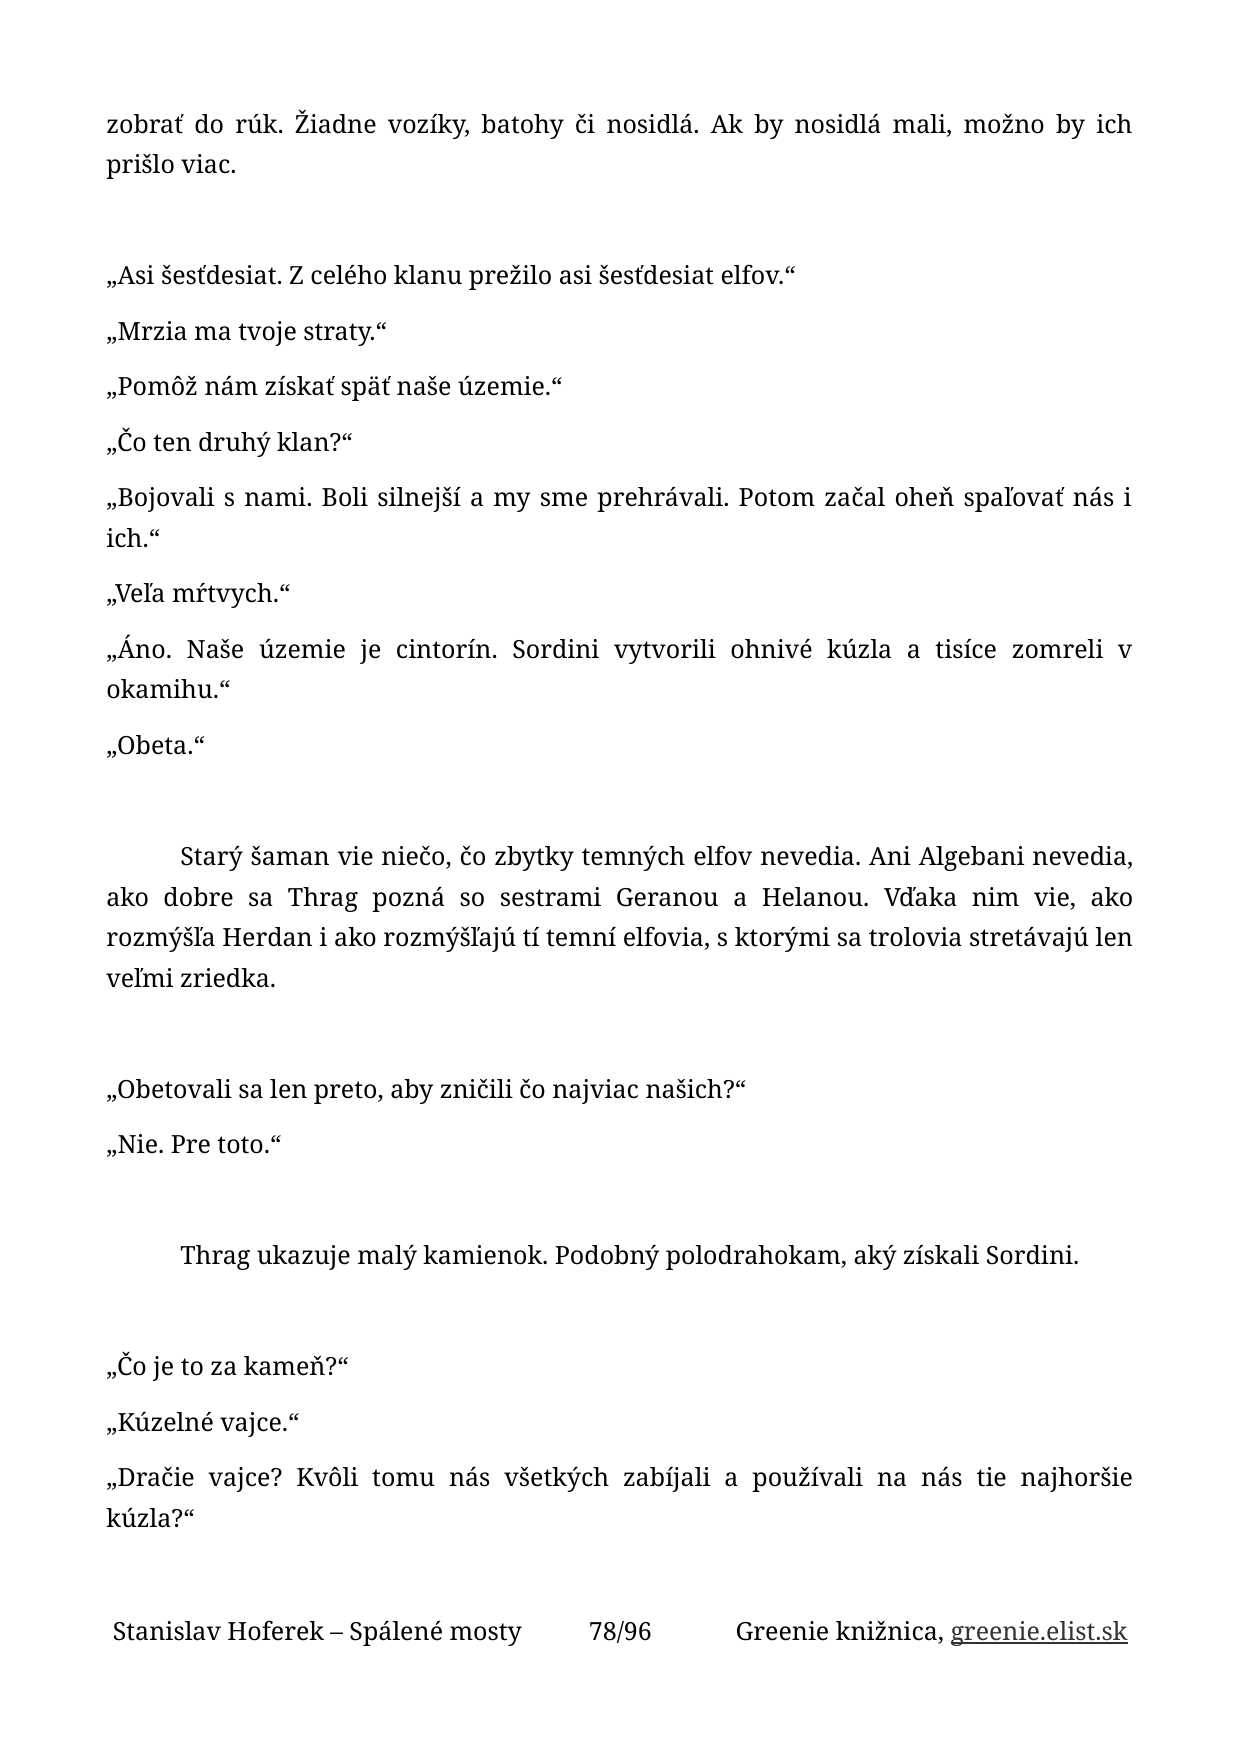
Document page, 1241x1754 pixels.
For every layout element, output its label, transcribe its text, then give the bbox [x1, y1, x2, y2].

text „Veľa mŕtvych.“ [106, 576, 1134, 610]
text „Mrzia ma tvoje straty.“ [106, 313, 1134, 347]
text „Čo ten druhý klan?“ [106, 424, 1134, 458]
text zobrať do rúk. Žiadne vozíky, batohy či nosidlá. Ak by nosidlá mali, možno by ich prišlo viac. [106, 106, 1134, 181]
text „Pomôž nám získať späť naše územie.“ [106, 369, 1134, 403]
text „Asi šesťdesiat. Z celého klanu prežilo asi šesťdesiat elfov.“ [106, 258, 1134, 292]
text „Čo je to za kameň?“ [106, 1349, 1134, 1383]
text Starý šaman vie niečo, čo zbytky temných elfov nevedia. Ani Algebani nevedia, ako dobre sa Thrag pozná so sestrami Geranou a Helanou. Vďaka nim vie, ako rozmýšľa Herdan i ako rozmýšľajú tí temní elfovia, s ktorými sa trolovia stretávajú len veľmi zriedka. [106, 838, 1134, 995]
text „Áno. Naše územie je cintorín. Sordini vytvorili ohnivé kúzla a tisíce zomreli v okamihu.“ [106, 631, 1134, 706]
text „Obetovali sa len preto, aby zničili čo najviac našich?“ [106, 1072, 1134, 1106]
text Thrag ukazuje malý kamienok. Podobný polodrahokam, aký získali Sordini. [106, 1238, 1134, 1272]
text „Kúzelné vajce.“ [106, 1404, 1134, 1438]
text „Nie. Pre toto.“ [106, 1127, 1134, 1161]
text „Obeta.“ [106, 727, 1134, 762]
text „Bojovali s nami. Boli silnejší a my sme prehrávali. Potom začal oheň spaľovať nás i ich.“ [106, 479, 1134, 554]
text „Dračie vajce? Kvôli tomu nás všetkých zabíjali a používali na nás tie najhoršie kúzla?“ [106, 1459, 1134, 1534]
